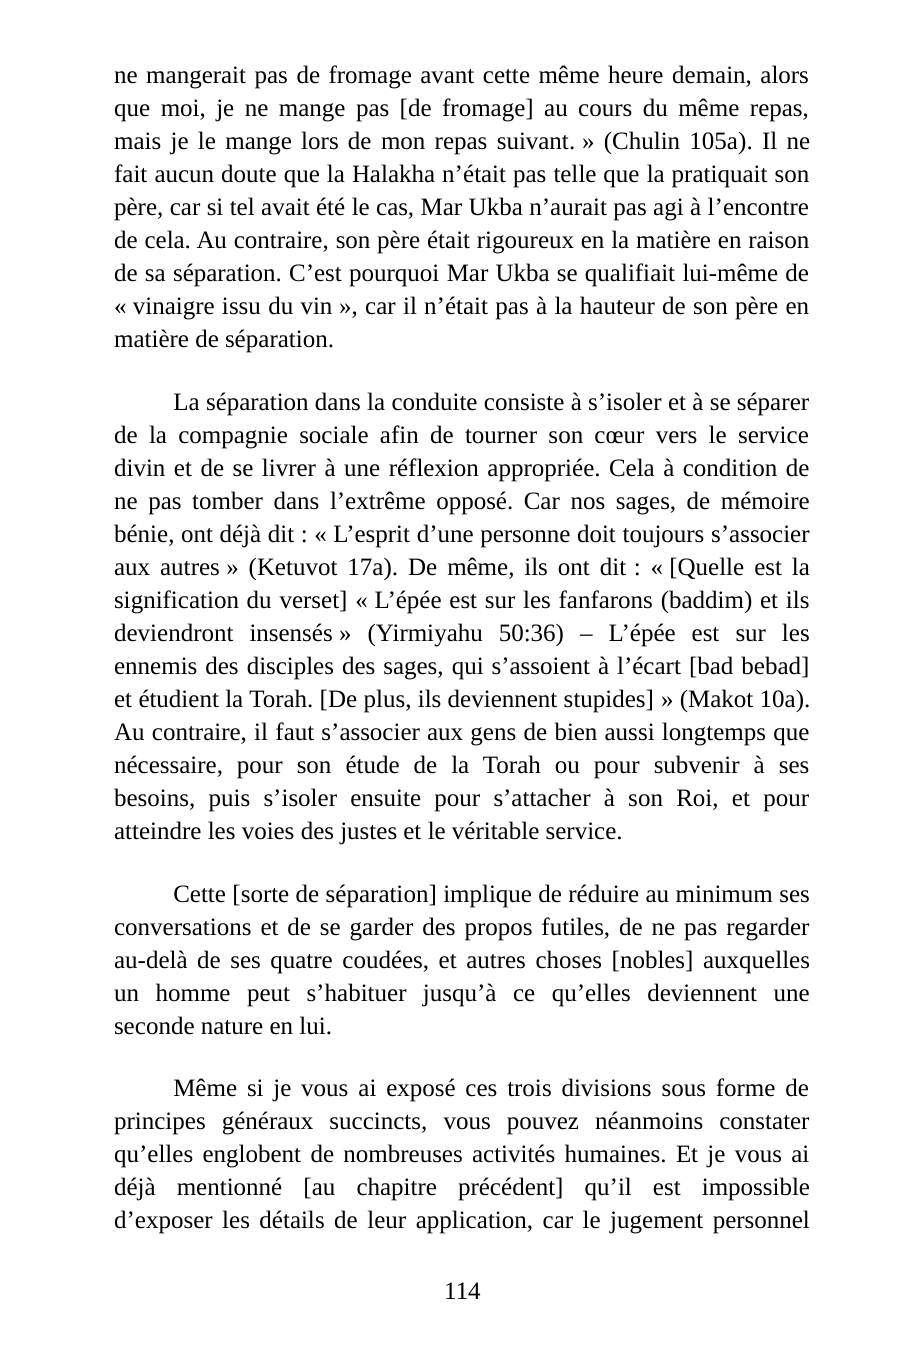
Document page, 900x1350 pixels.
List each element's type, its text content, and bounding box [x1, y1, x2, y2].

text Cette [sorte de séparation] implique de réduire au minimum ses conversations et de se garder des propos futiles, de ne pas regarder au-delà de ses quatre coudées, et autres choses [nobles] auxquelles un homme peut s’habituer jusqu’à ce qu’elles deviennent une seconde nature en lui. [114, 879, 810, 1039]
text La séparation dans la conduite consiste à s’isoler et à se séparer de la compagnie sociale afin de tourner son cœur vers le service divin et de se livrer à une réflexion appropriée. Cela à condition de ne pas tomber dans l’extrême opposé. Car nos sages, de mémoire bénie, ont déjà dit : « L’esprit d’une personne doit toujours s’associer aux autres » (Ketuvot 17a). De même, ils ont dit : « [Quelle est la signification du verset] « L’épée est sur les fanfarons (baddim) et ils deviendront insensés » (Yirmiyahu 50:36) – L’épée est sur les ennemis des disciples des sages, qui s’assoient à l’écart [bad bebad] et étudient la Torah. [De plus, ils deviennent stupides] » (Makot 10a). Au contraire, il faut s’associer aux gens de bien aussi longtemps que nécessaire, pour son étude de la Torah ou pour subvenir à ses besoins, puis s’isoler ensuite pour s’attacher à son Roi, et pour atteindre les voies des justes et le véritable service. [114, 387, 810, 845]
text ne mangerait pas de fromage avant cette même heure demain, alors que moi, je ne mange pas [de fromage] au cours du même repas, mais je le mange lors de mon repas suivant. » (Chulin 105a). Il ne fait aucun doute que la Halakha n’était pas telle que la pratiquait son père, car si tel avait été le cas, Mar Ukba n’aurait pas agi à l’encontre de cela. Au contraire, son père était rigoureux en la matière en raison de sa séparation. C’est pourquoi Mar Ukba se qualifiait lui-même de « vinaigre issu du vin », car il n’était pas à la hauteur de son père en matière de séparation. [114, 60, 810, 353]
text Même si je vous ai exposé ces trois divisions sous forme de principes généraux succincts, vous pouvez néanmoins constater qu’elles englobent de nombreuses activités humaines. Et je vous ai déjà mentionné [au chapitre précédent] qu’il est impossible d’exposer les détails de leur application, car le jugement personnel [114, 1073, 810, 1234]
